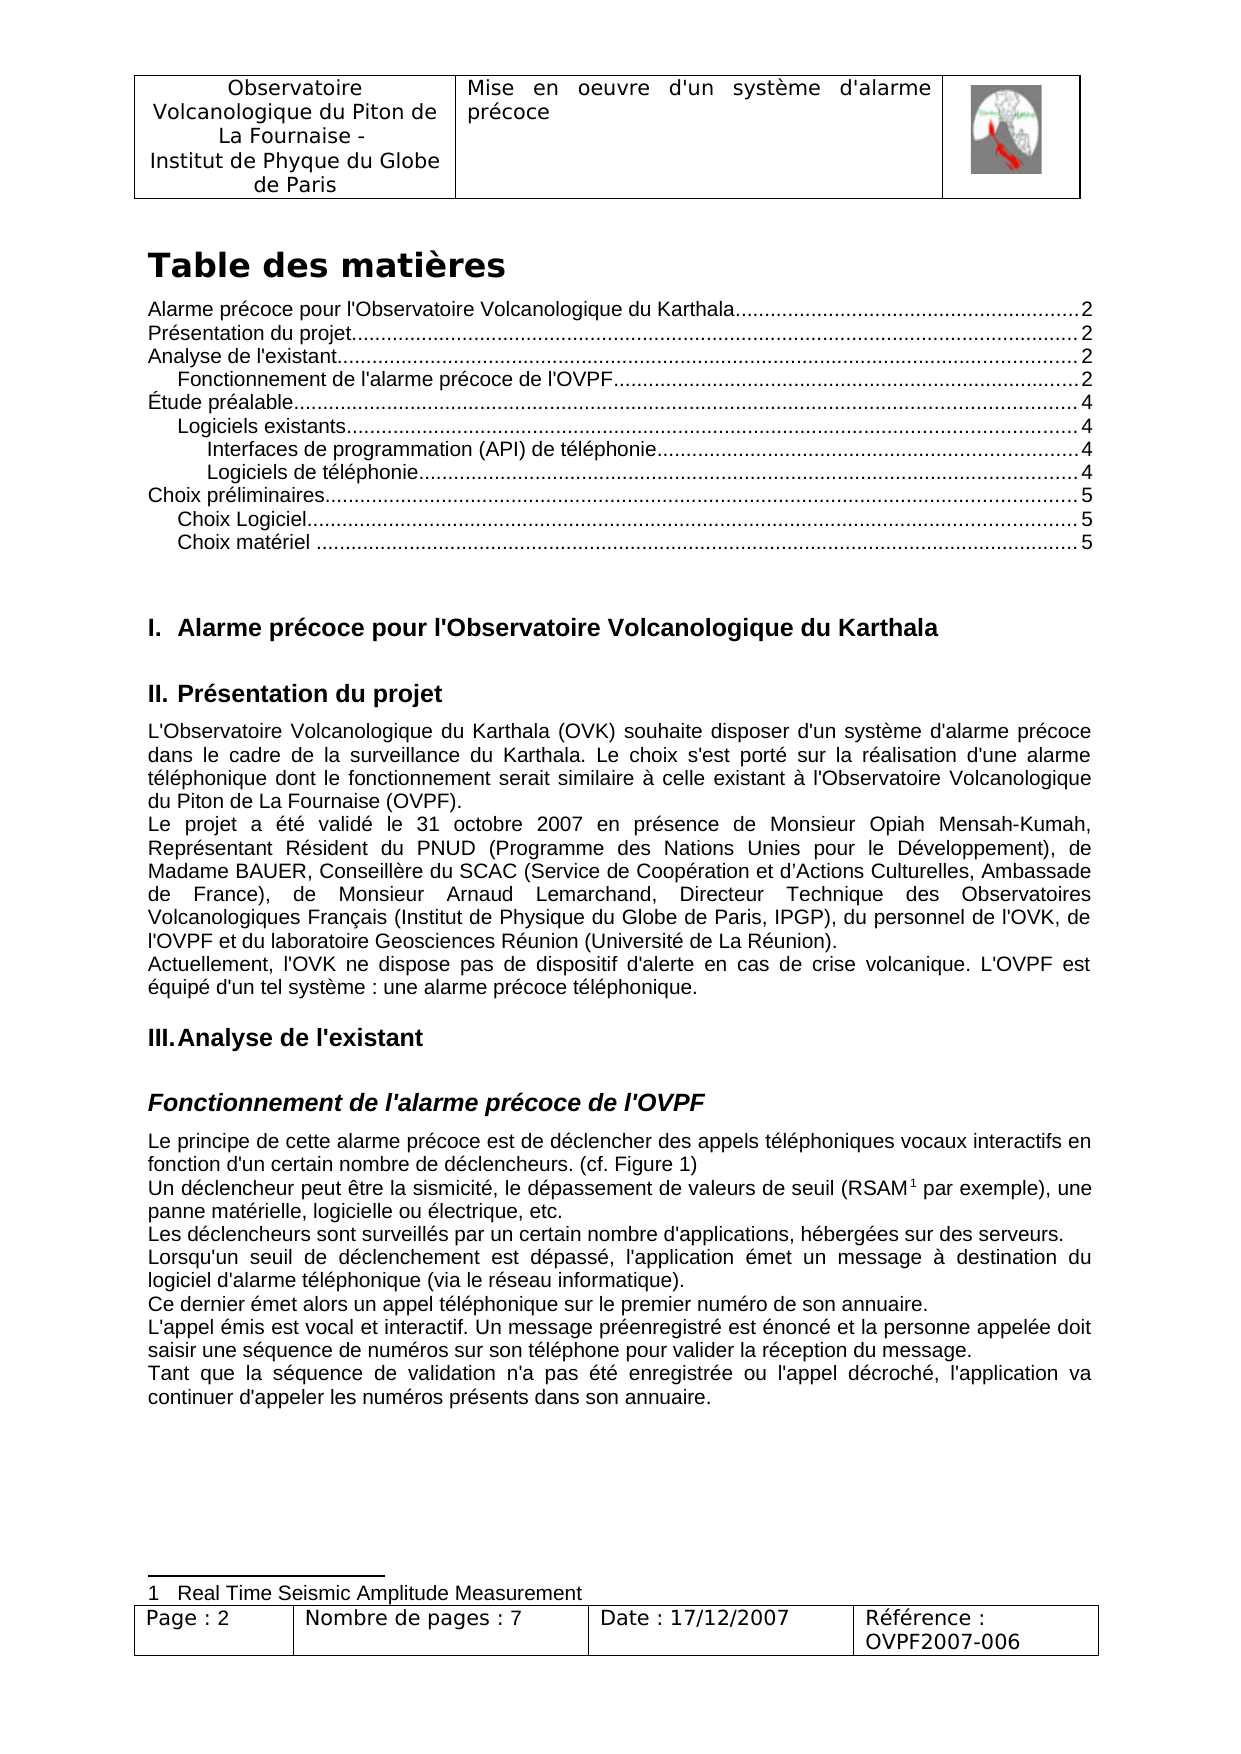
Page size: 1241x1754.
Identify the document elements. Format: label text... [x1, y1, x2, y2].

text Présentation du projet 2 [148, 321, 1092, 344]
text Choix préliminaires 5 [148, 484, 1092, 507]
subtitle Analyse de l'existant [148, 1024, 1092, 1052]
text Le principe de cette alarme précoce est de déclencher des appels téléphoniques vocaux interactifs en fonction d'un certain nombre de déclencheurs. (cf. Figure 1) [148, 1130, 1092, 1176]
text Logiciels existants 4 [177, 414, 1092, 437]
text Tant que la séquence de validation n'a pas été enregistrée ou l'appel décroché, l'application va continuer d'appeler les numéros présents dans son annuaire. [148, 1362, 1092, 1408]
subtitle Alarme précoce pour l'Observatoire Volcanologique du Karthala [148, 614, 1092, 642]
subtitle Fonctionnement de l'alarme précoce de l'OVPF [148, 1089, 1092, 1117]
text Étude préalable 4 [148, 391, 1092, 414]
text L'appel émis est vocal et interactif. Un message préenregistré est énoncé et la personne appelée doit saisir une séquence de numéros sur son téléphone pour valider la réception du message. [148, 1316, 1092, 1362]
text Fonctionnement de l'alarme précoce de l'OVPF 2 [177, 368, 1092, 391]
text Lorsqu'un seuil de déclenchement est dépassé, l'application émet un message à destination du logiciel d'alarme téléphonique (via le réseau informatique). [148, 1246, 1092, 1292]
text Le projet a été validé le 31 octobre 2007 en présence de Monsieur Opiah Mensah-Kumah, Représentant Résident du PNUD (Programme des Nations Unies pour le Développement), de Madame BAUER, Conseillère du SCAC (Service de Coopération et d’Actions Culturelles, Ambassade de France), de Monsieur Arnaud Lemarchand, Directeur Technique des Observatoires Volcanologiques Français (Institut de Physique du Globe de Paris, IPGP), du personnel de l'OVK, de l'OVPF et du laboratoire Geosciences Réunion (Université de La Réunion). [148, 813, 1092, 952]
text Ce dernier émet alors un appel téléphonique sur le premier numéro de son annuaire. [148, 1292, 1092, 1316]
text Real Time Seismic Amplitude Measurement [148, 1582, 1092, 1605]
text Un déclencheur peut être la sismicité, le dépassement de valeurs de seuil (RSAM par exemple), une panne matérielle, logicielle ou électrique, etc. [148, 1176, 1092, 1223]
text Actuellement, l'OVK ne dispose pas de dispositif d'alerte en cas de crise volcanique. L'OVPF est équipé d'un tel système : une alarme précoce téléphonique. [148, 952, 1092, 999]
text Analyse de l'existant 2 [148, 344, 1092, 368]
text L'Observatoire Volcanologique du Karthala (OVK) souhaite disposer d'un système d'alarme précoce dans le cadre de la surveillance du Karthala. Le choix s'est porté sur la réalisation d'une alarme téléphonique dont le fonctionnement serait similaire à celle existant à l'Observatoire Volcanologique du Piton de La Fournaise (OVPF). [148, 720, 1092, 813]
text Choix matériel 5 [177, 530, 1092, 553]
text Choix Logiciel 5 [177, 507, 1092, 530]
text Les déclencheurs sont surveillés par un certain nombre d'applications, hébergées sur des serveurs. [148, 1223, 1092, 1246]
subtitle Présentation du projet [148, 680, 1092, 708]
text Interfaces de programmation (API) de téléphonie 4 [207, 437, 1092, 461]
text Logiciels de téléphonie 4 [207, 461, 1092, 484]
picture [970, 85, 1042, 174]
text Alarme précoce pour l'Observatoire Volcanologique du Karthala 2 [148, 298, 1092, 321]
subtitle Table des matières [148, 247, 1092, 286]
